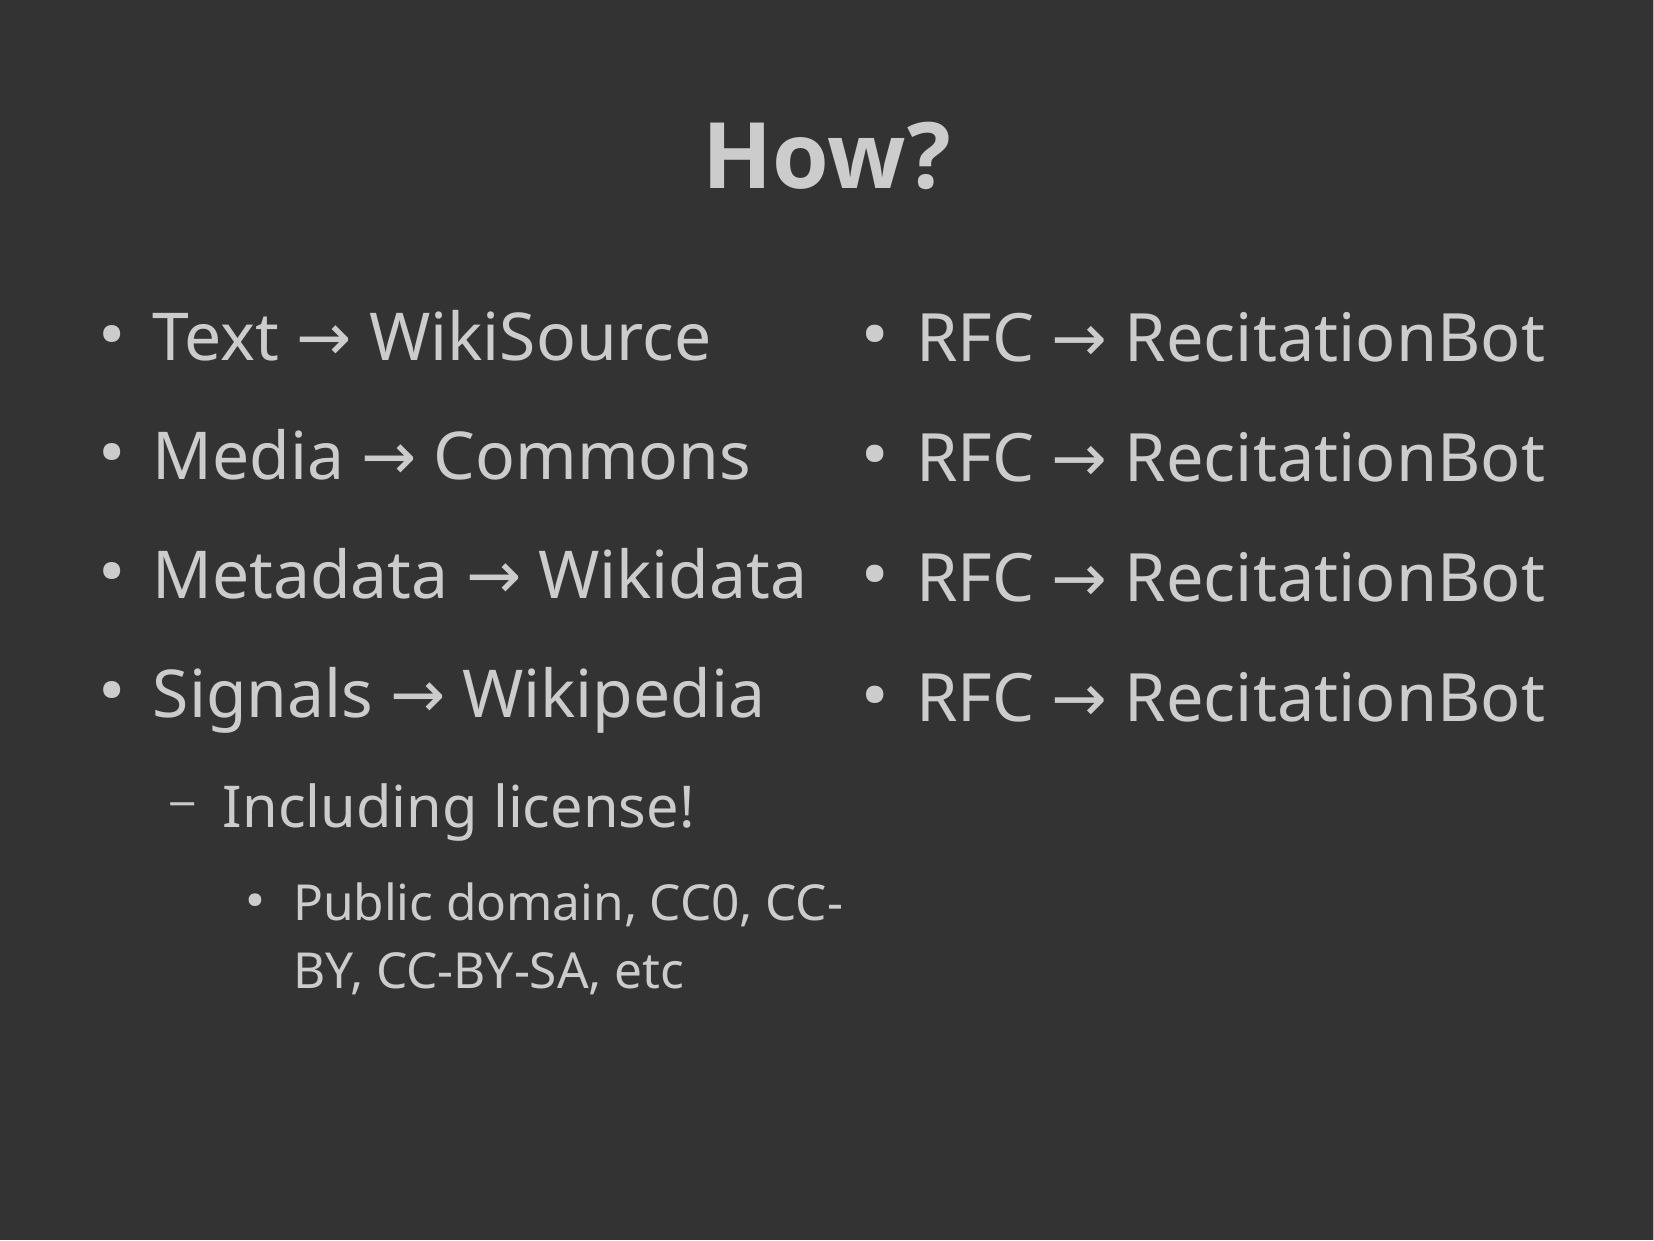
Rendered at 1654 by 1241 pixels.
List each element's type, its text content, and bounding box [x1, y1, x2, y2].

list RFC → RecitationBot RFC → RecitationBot RFC → RecitationBot RFC → RecitationBot [845, 290, 1572, 1010]
list Text → WikiSource Media → Commons Metadata → Wikidata Signals → Wikipedia Including license! Public domain, CC0, CC-BY, CC-BY-SA, etc [82, 290, 845, 1010]
title How? [82, 49, 1571, 257]
